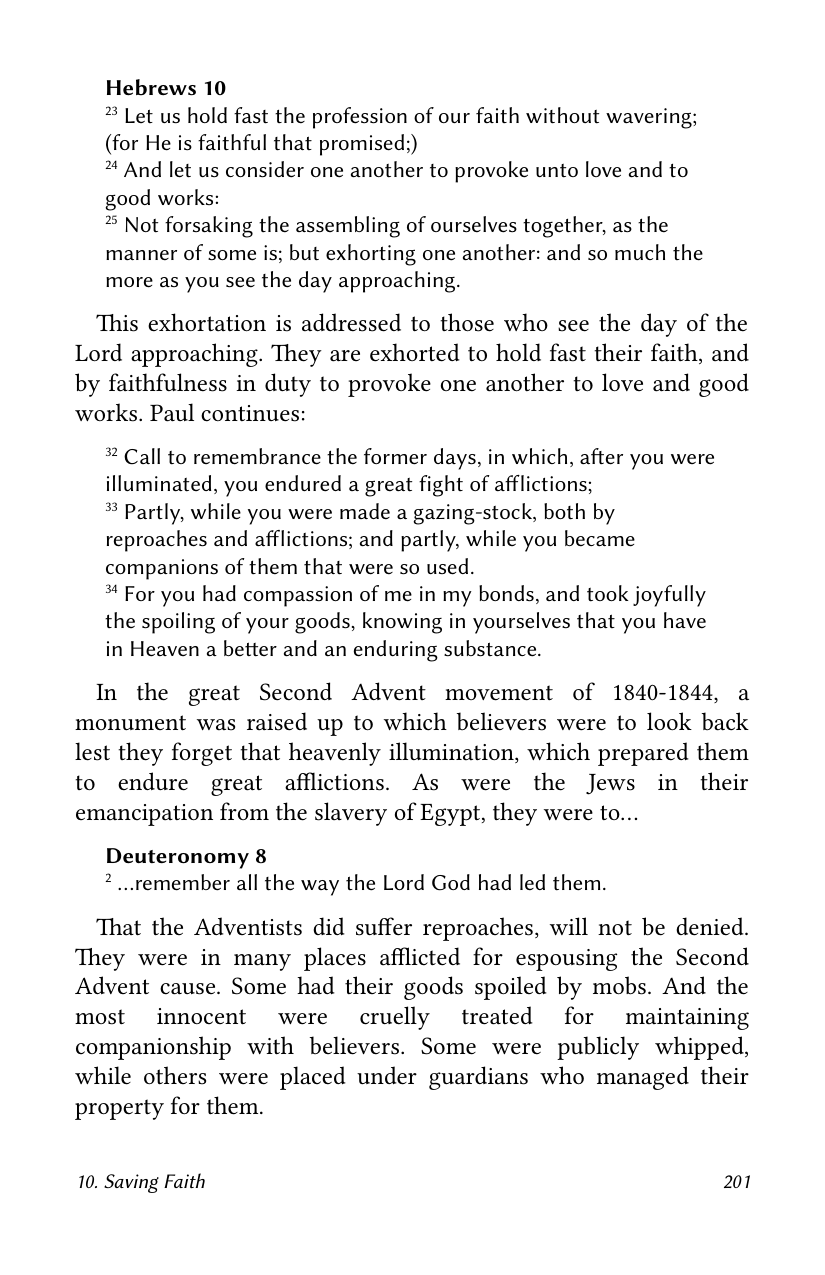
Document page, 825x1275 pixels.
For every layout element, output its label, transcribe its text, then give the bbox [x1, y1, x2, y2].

text 32 Call to remembrance the former days, in which, after you were illuminated, you endured a great fight of afflictions; [105, 444, 720, 497]
text 2 ...remember all the way the Lord God had led them. [105, 870, 720, 896]
text 33 Partly, while you were made a gazing-stock, both by reproaches and afflictions; and partly, while you became companions of them that were so used. [105, 499, 720, 580]
text That the Adventists did suffer reproaches, will not be denied. They were in many places afflicted for espousing the Second Advent cause. Some had their goods spoiled by mobs. And the most innocent were cruelly treated for maintaining companionship with believers. Some were publicly whipped, while others were placed under guardians who managed their property for them. [75, 913, 750, 1121]
text 34 For you had compassion of me in my bonds, and took joyfully the spoiling of your goods, knowing in yourselves that you have in Heaven a better and an enduring substance. [105, 581, 720, 662]
text This exhortation is addressed to those who see the day of the Lord approaching. They are exhorted to hold fast their faith, and by faithfulness in duty to provoke one another to love and good works. Paul continues: [75, 309, 750, 428]
text 25 Not forsaking the assembling of ourselves together, as the manner of some is; but exhorting one another: and so much the more as you see the day approaching. [105, 212, 720, 293]
text 23 Let us hold fast the profession of our faith without wavering; (for He is faithful that promised;) [105, 103, 720, 156]
text Deuteronomy 8 [105, 843, 750, 869]
text 24 And let us consider one another to provoke unto love and to good works: [105, 157, 720, 211]
text In the great Second Advent movement of 1840-1844, a monument was raised up to which believers were to look back lest they forget that heavenly illumination, which prepared them to endure great afflictions. As were the Jews in their emancipation from the slavery of Egypt, they were to… [75, 678, 750, 826]
text Hebrews 10 [105, 75, 750, 101]
